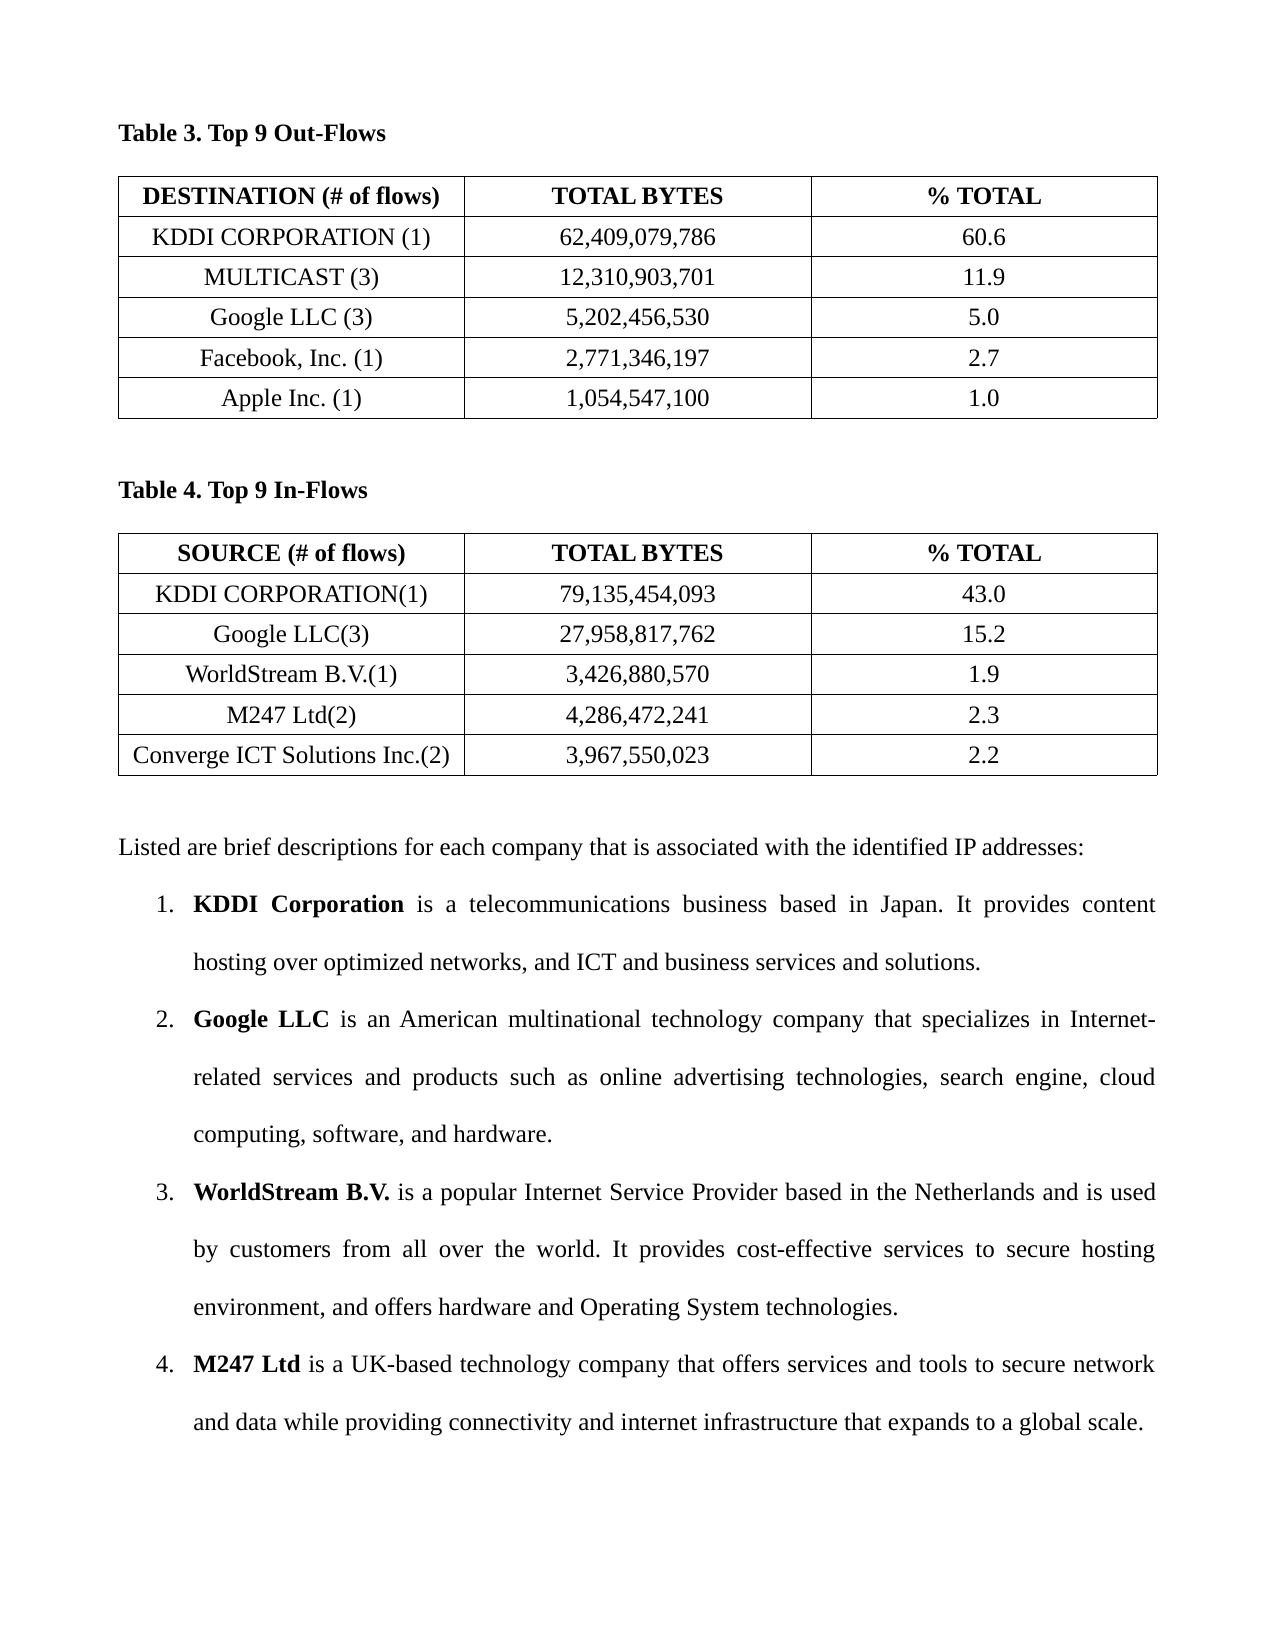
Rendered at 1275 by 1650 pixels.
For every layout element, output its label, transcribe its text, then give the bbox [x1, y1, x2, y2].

table_cell Apple Inc. (1) [119, 378, 464, 417]
table_cell 15.2 [812, 614, 1157, 653]
table_cell 5,202,456,530 [465, 298, 811, 337]
table_header SOURCE (# of flows) [119, 534, 464, 573]
table_cell 1,054,547,100 [465, 378, 811, 417]
table_cell Facebook, Inc. (1) [119, 338, 464, 377]
table_cell 2,771,346,197 [465, 338, 811, 377]
table_cell 2.3 [812, 695, 1157, 734]
table_cell 12,310,903,701 [465, 257, 811, 297]
table_cell MULTICAST (3) [119, 257, 464, 297]
list KDDI Corporation is a telecommunications business based in Japan. It provides content hosting over optimized networks, and ICT and business services and solutions. [156, 889, 1157, 976]
table_cell 79,135,454,093 [465, 574, 811, 613]
text Table 4. Top 9 In-Flows [118, 475, 1157, 504]
table_cell M247 Ltd(2) [119, 695, 464, 734]
table_cell KDDI CORPORATION(1) [119, 574, 464, 613]
table_header % TOTAL [812, 534, 1157, 573]
table_cell Google LLC(3) [119, 614, 464, 653]
table_cell 43.0 [812, 574, 1157, 613]
table_header % TOTAL [812, 177, 1157, 216]
table_cell 62,409,079,786 [465, 217, 811, 256]
table_cell KDDI CORPORATION (1) [119, 217, 464, 256]
table_cell 2.7 [812, 338, 1157, 377]
table_cell 3,967,550,023 [465, 735, 811, 774]
table_cell 1.0 [812, 378, 1157, 417]
table_cell 1.9 [812, 655, 1157, 694]
list WorldStream B.V. is a popular Internet Service Provider based in the Netherlands and is used by customers from all over the world. It provides cost-effective services to secure hosting environment, and offers hardware and Operating System technologies. [156, 1177, 1157, 1321]
list Google LLC is an American multinational technology company that specializes in Internet-related services and products such as online advertising technologies, search engine, cloud computing, software, and hardware. [156, 1004, 1157, 1148]
table_cell 4,286,472,241 [465, 695, 811, 734]
text Table 3. Top 9 Out-Flows [118, 118, 1157, 147]
table_cell 27,958,817,762 [465, 614, 811, 653]
table_header DESTINATION (# of flows) [119, 177, 464, 216]
table_cell 11.9 [812, 257, 1157, 297]
table_cell Google LLC (3) [119, 298, 464, 337]
table_header TOTAL BYTES [465, 534, 811, 573]
table_cell 2.2 [812, 735, 1157, 774]
text Listed are brief descriptions for each company that is associated with the identified IP addresses: [118, 832, 1157, 861]
table_header TOTAL BYTES [465, 177, 811, 216]
list M247 Ltd is a UK-based technology company that offers services and tools to secure network and data while providing connectivity and internet infrastructure that expands to a global scale. [156, 1349, 1157, 1436]
table_cell 3,426,880,570 [465, 655, 811, 694]
table_cell WorldStream B.V.(1) [119, 655, 464, 694]
table_cell 5.0 [812, 298, 1157, 337]
table_cell Converge ICT Solutions Inc.(2) [119, 735, 464, 774]
table_cell 60.6 [812, 217, 1157, 256]
